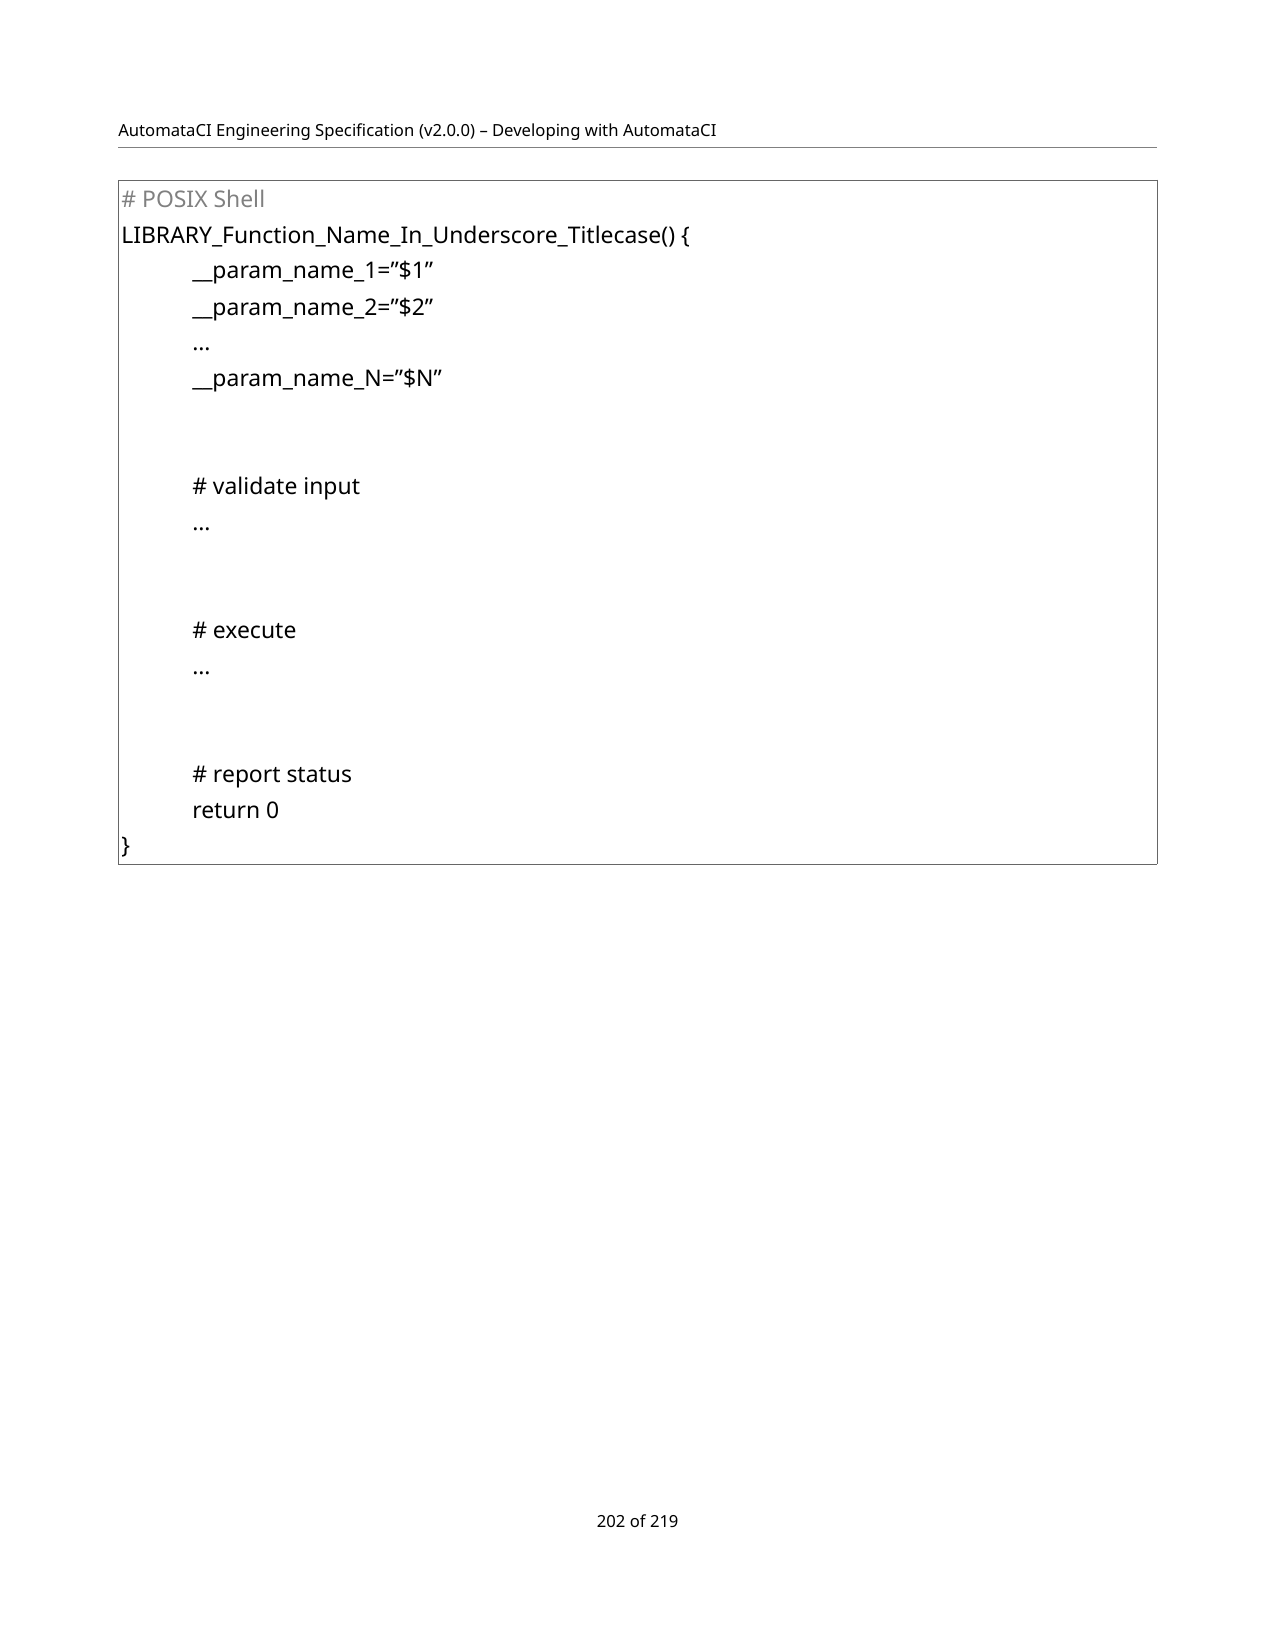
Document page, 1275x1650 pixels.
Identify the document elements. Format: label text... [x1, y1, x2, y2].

text return 0 [119, 790, 1157, 825]
text # POSIX Shell [119, 181, 1157, 214]
text # validate input [119, 467, 1157, 501]
text __param_name_2=”$2” [119, 287, 1157, 322]
text # report status [119, 754, 1157, 789]
text # execute [119, 611, 1157, 645]
text } [119, 826, 1157, 864]
text … [119, 647, 1157, 681]
text … [119, 503, 1157, 537]
text __param_name_N=”$N” [119, 359, 1157, 393]
text … [119, 323, 1157, 358]
text LIBRARY_Function_Name_In_Underscore_Titlecase() { [119, 215, 1157, 250]
text __param_name_1=”$1” [119, 251, 1157, 286]
